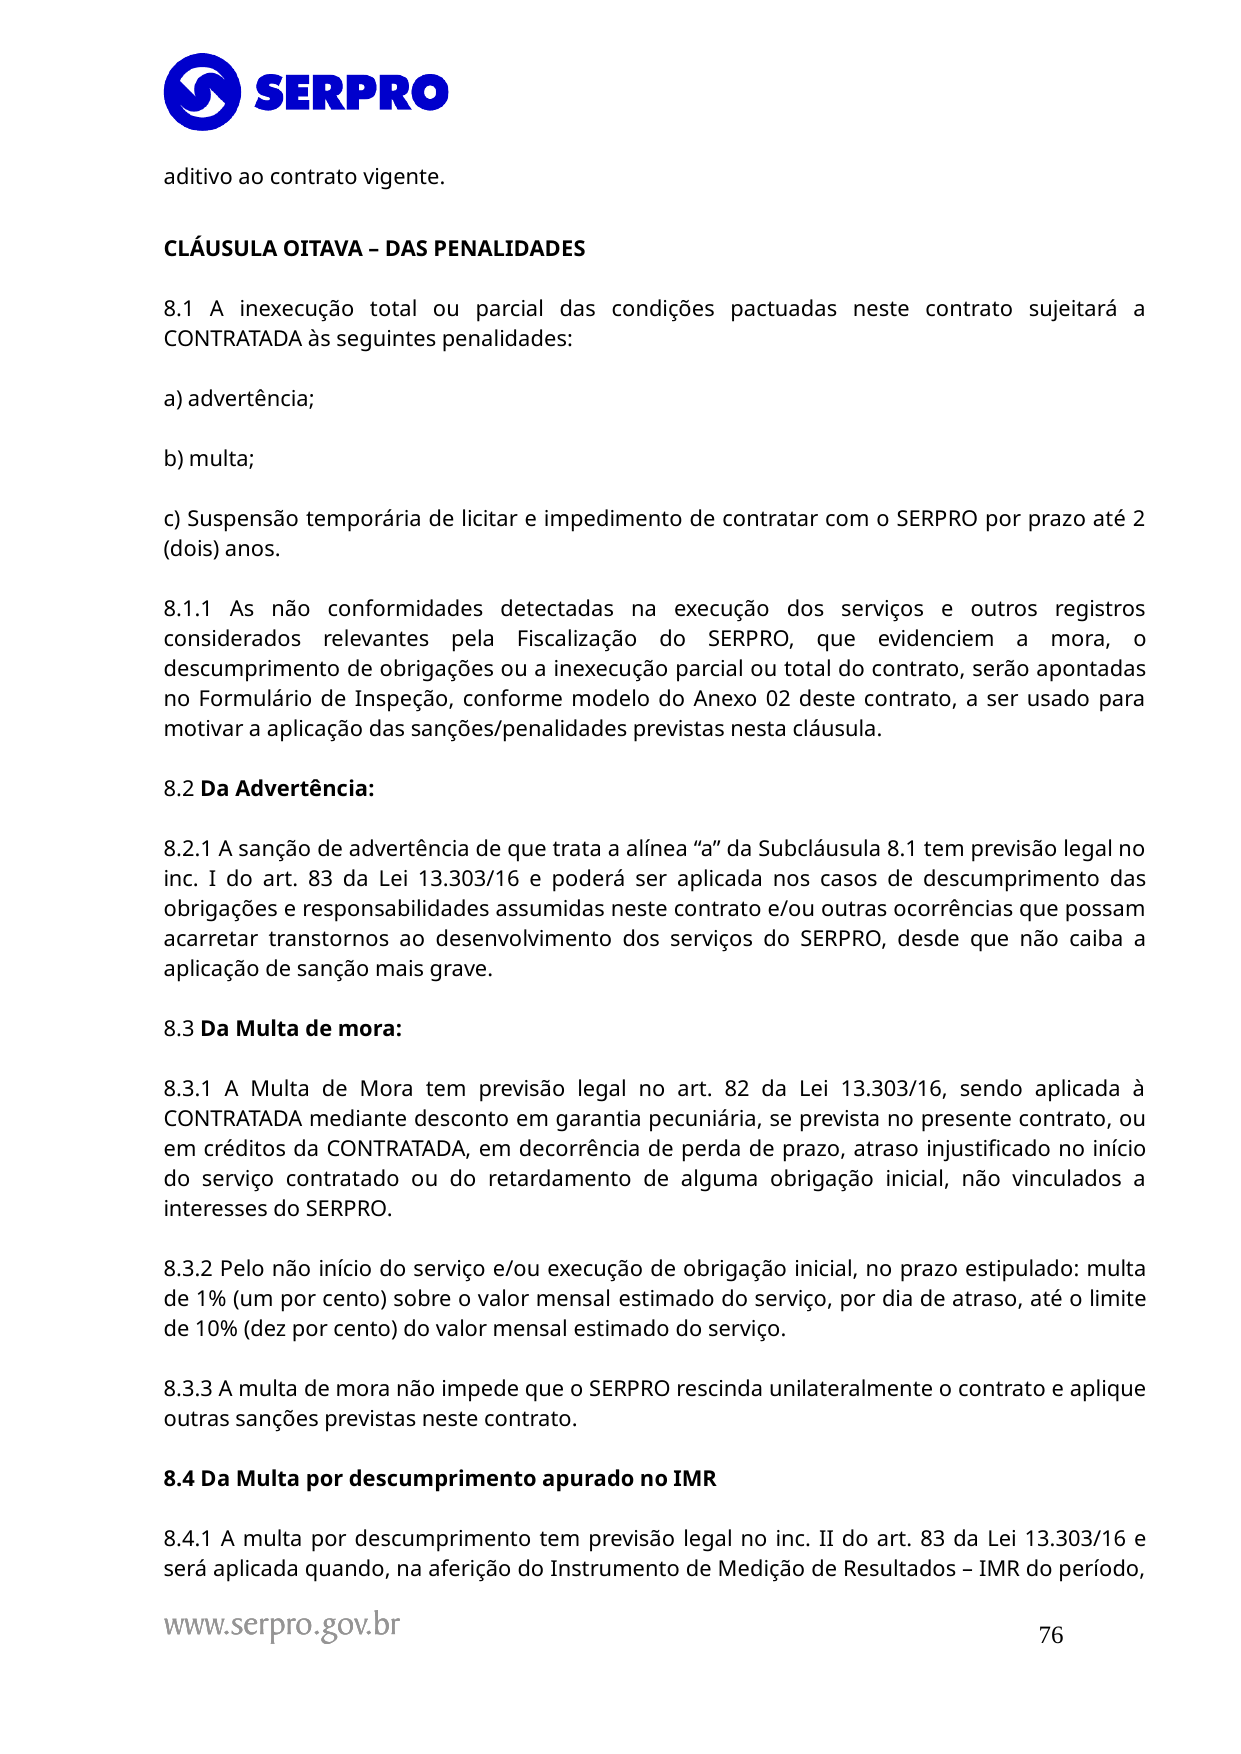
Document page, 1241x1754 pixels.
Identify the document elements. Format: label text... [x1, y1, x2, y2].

text 8.2.1 A sanção de advertência de que trata a alínea “a” da Subcláusula 8.1 tem previsão legal no inc. I do art. 83 da Lei 13.303/16 e poderá ser aplicada nos casos de descumprimento das obrigações e responsabilidades assumidas neste contrato e/ou outras ocorrências que possam acarretar transtornos ao desenvolvimento dos serviços do SERPRO, desde que não caiba a aplicação de sanção mais grave. [163, 832, 1148, 982]
picture [169, 1610, 395, 1644]
text 8.3.3 A multa de mora não impede que o SERPRO rescinda unilateralmente o contrato e aplique outras sanções previstas neste contrato. [163, 1372, 1148, 1432]
text b) multa; [163, 442, 1148, 472]
text 8.3 Da Multa de mora: [163, 1012, 1148, 1042]
text 8.3.1 A Multa de Mora tem previsão legal no art. 82 da Lei 13.303/16, sendo aplicada à CONTRATADA mediante desconto em garantia pecuniária, se prevista no presente contrato, ou em créditos da CONTRATADA, em decorrência de perda de prazo, atraso injustificado no início do serviço contratado ou do retardamento de alguma obrigação inicial, não vinculados a interesses do SERPRO. [163, 1072, 1148, 1222]
picture [163, 53, 449, 131]
text a) advertência; [163, 382, 1148, 412]
text 8.1 A inexecução total ou parcial das condições pactuadas neste contrato sujeitará a CONTRATADA às seguintes penalidades: [163, 292, 1148, 352]
text 8.3.2 Pelo não início do serviço e/ou execução de obrigação inicial, no prazo estipulado: multa de 1% (um por cento) sobre o valor mensal estimado do serviço, por dia de atraso, até o limite de 10% (dez por cento) do valor mensal estimado do serviço. [163, 1252, 1148, 1342]
text 8.4 Da Multa por descumprimento apurado no IMR [163, 1462, 1148, 1492]
text 8.4.1 A multa por descumprimento tem previsão legal no inc. II do art. 83 da Lei 13.303/16 e será aplicada quando, na aferição do Instrumento de Medição de Resultados – IMR do período, [163, 1522, 1148, 1582]
text 8.1.1 As não conformidades detectadas na execução dos serviços e outros registros considerados relevantes pela Fiscalização do SERPRO, que evidenciem a mora, o descumprimento de obrigações ou a inexecução parcial ou total do contrato, serão apontadas no Formulário de Inspeção, conforme modelo do Anexo 02 deste contrato, a ser usado para motivar a aplicação das sanções/penalidades previstas nesta cláusula. [163, 592, 1148, 742]
text CLÁUSULA OITAVA – DAS PENALIDADES [163, 232, 1148, 262]
text c) Suspensão temporária de licitar e impedimento de contratar com o SERPRO por prazo até 2 (dois) anos. [163, 502, 1148, 562]
text aditivo ao contrato vigente. [163, 161, 1148, 191]
text 8.2 Da Advertência: [163, 772, 1148, 802]
